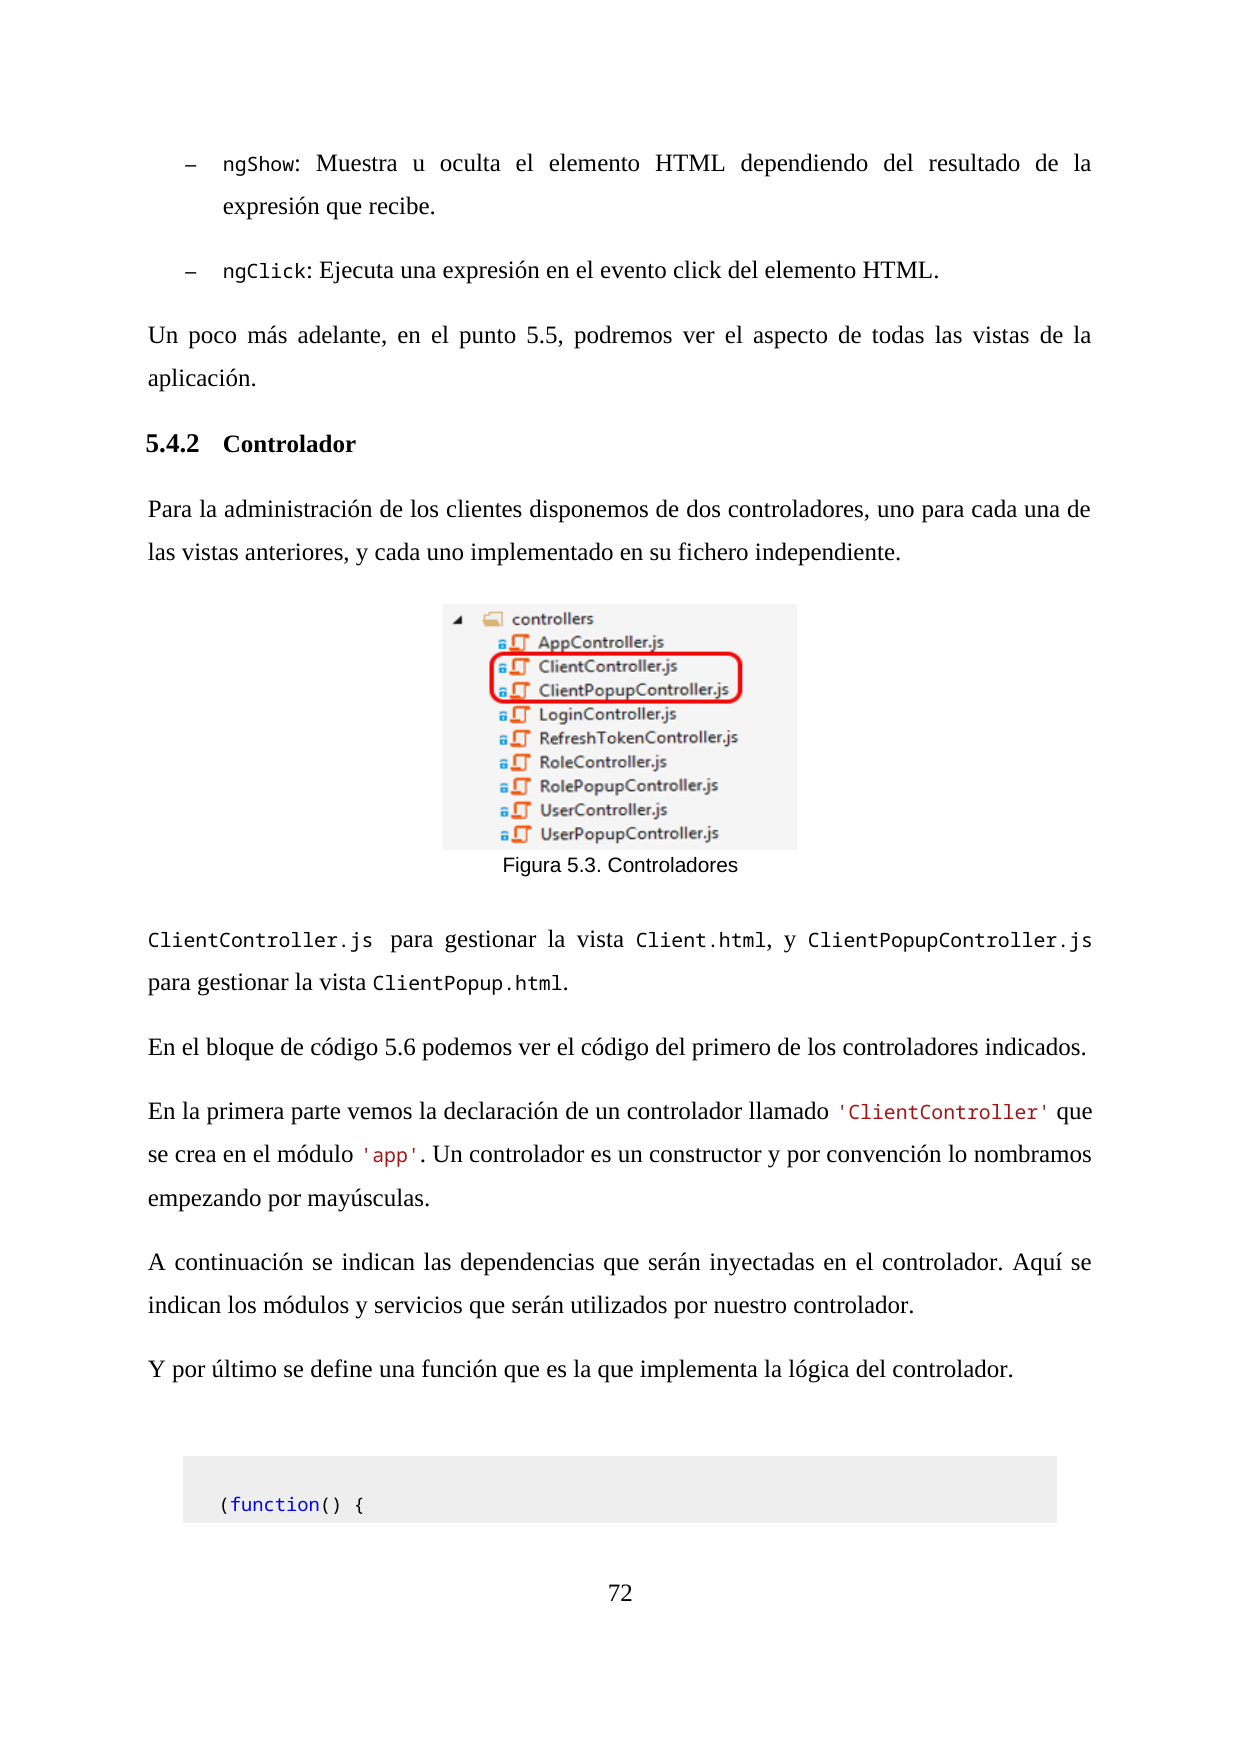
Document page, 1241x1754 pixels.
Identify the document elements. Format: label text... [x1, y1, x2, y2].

subtitle Controlador [139, 427, 1093, 458]
picture [443, 604, 798, 850]
text Y por último se define una función que es la que implementa la lógica del controlador. [148, 1354, 1093, 1383]
text En el bloque de código 5.6 podemos ver el código del primero de los controladores indicados. [148, 1032, 1093, 1061]
text En la primera parte vemos la declaración de un controlador llamado 'ClientController' que se crea en el módulo 'app'. Un controlador es un constructor y por convención lo nombramos empezando por mayúsculas. [148, 1096, 1093, 1212]
list ngClick: Ejecuta una expresión en el evento click del elemento HTML. [185, 255, 1093, 284]
text ClientController.js para gestionar la vista Client.html, y ClientPopupController.js para gestionar la vista ClientPopup.html. [148, 850, 1093, 996]
text A continuación se indican las dependencias que serán inyectadas en el controlador. Aquí se indican los módulos y servicios que serán utilizados por nuestro controlador. [148, 1247, 1093, 1319]
text Un poco más adelante, en el punto 5.5, podremos ver el aspecto de todas las vistas de la aplicación. [148, 320, 1093, 392]
text Figura 5.3. Controladores [443, 850, 797, 877]
text Para la administración de los clientes disponemos de dos controladores, uno para cada una de las vistas anteriores, y cada uno implementado en su fichero independiente. [148, 494, 1093, 566]
list ngShow: Muestra u oculta el elemento HTML dependiendo del resultado de la expresión que recibe. [185, 148, 1093, 220]
table_header (function() { [183, 1456, 1057, 1523]
